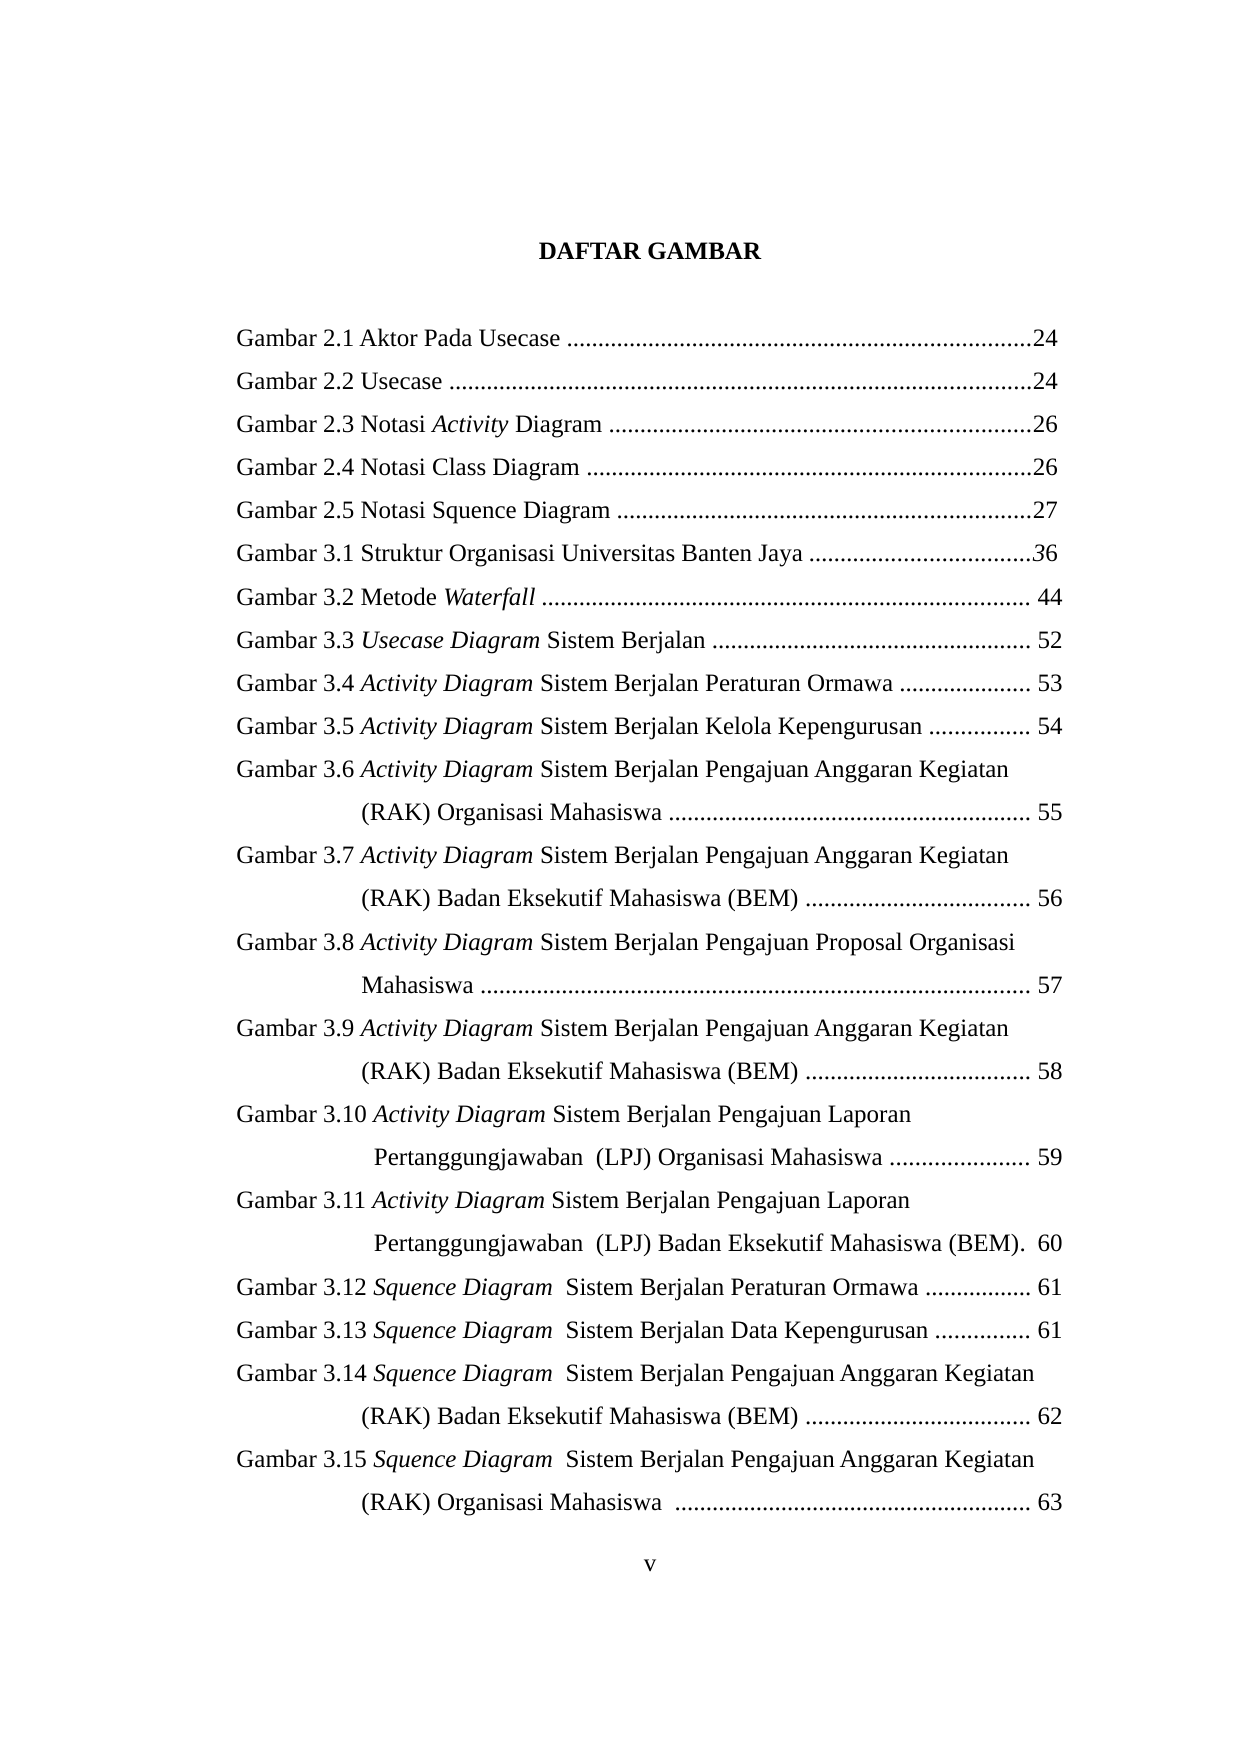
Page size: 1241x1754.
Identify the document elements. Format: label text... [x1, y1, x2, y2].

text Gambar 2.2 Usecase 24 [236, 366, 1063, 394]
text (RAK) Organisasi Mahasiswa 55 [236, 797, 1063, 826]
text Pertanggungjawaban (LPJ) Organisasi Mahasiswa 59 [236, 1142, 1063, 1171]
text Gambar 3.5 Activity Diagram Sistem Berjalan Kelola Kepengurusan 54 [236, 711, 1063, 740]
text Gambar 3.12 Squence Diagram Sistem Berjalan Peraturan Ormawa 61 [236, 1272, 1063, 1300]
text Gambar 2.3 Notasi Activity Diagram 26 [236, 409, 1063, 438]
text Pertanggungjawaban (LPJ) Badan Eksekutif Mahasiswa (BEM) 60 [236, 1228, 1063, 1257]
text (RAK) Badan Eksekutif Mahasiswa (BEM) 56 [236, 883, 1063, 912]
text Gambar 2.1 Aktor Pada Usecase 24 [236, 323, 1063, 351]
text Mahasiswa 57 [236, 970, 1063, 998]
text Gambar 3.3 Usecase Diagram Sistem Berjalan 52 [236, 625, 1063, 653]
text Gambar 3.11 Activity Diagram Sistem Berjalan Pengajuan Laporan [236, 1185, 1063, 1214]
text Gambar 3.10 Activity Diagram Sistem Berjalan Pengajuan Laporan [236, 1099, 1063, 1128]
text Gambar 3.2 Metode Waterfall 44 [236, 582, 1063, 610]
text (RAK) Badan Eksekutif Mahasiswa (BEM) 58 [236, 1056, 1063, 1085]
text Gambar 3.13 Squence Diagram Sistem Berjalan Data Kepengurusan 61 [236, 1315, 1063, 1343]
text Gambar 3.1 Struktur Organisasi Universitas Banten Jaya 36 [236, 538, 1063, 567]
text Gambar 3.8 Activity Diagram Sistem Berjalan Pengajuan Proposal Organisasi [236, 927, 1063, 955]
text Gambar 3.9 Activity Diagram Sistem Berjalan Pengajuan Anggaran Kegiatan [236, 1013, 1063, 1042]
text (RAK) Badan Eksekutif Mahasiswa (BEM) 62 [236, 1401, 1063, 1430]
text Gambar 2.4 Notasi Class Diagram 26 [236, 452, 1063, 481]
text Gambar 2.5 Notasi Squence Diagram 27 [236, 495, 1063, 524]
text Gambar 3.14 Squence Diagram Sistem Berjalan Pengajuan Anggaran Kegiatan [236, 1358, 1063, 1387]
text Gambar 3.6 Activity Diagram Sistem Berjalan Pengajuan Anggaran Kegiatan [236, 754, 1063, 783]
text Gambar 3.7 Activity Diagram Sistem Berjalan Pengajuan Anggaran Kegiatan [236, 840, 1063, 869]
text (RAK) Organisasi Mahasiswa 63 [236, 1487, 1063, 1516]
text Gambar 3.15 Squence Diagram Sistem Berjalan Pengajuan Anggaran Kegiatan [236, 1444, 1063, 1473]
text DAFTAR GAMBAR [236, 236, 1063, 265]
text Gambar 3.4 Activity Diagram Sistem Berjalan Peraturan Ormawa 53 [236, 668, 1063, 697]
